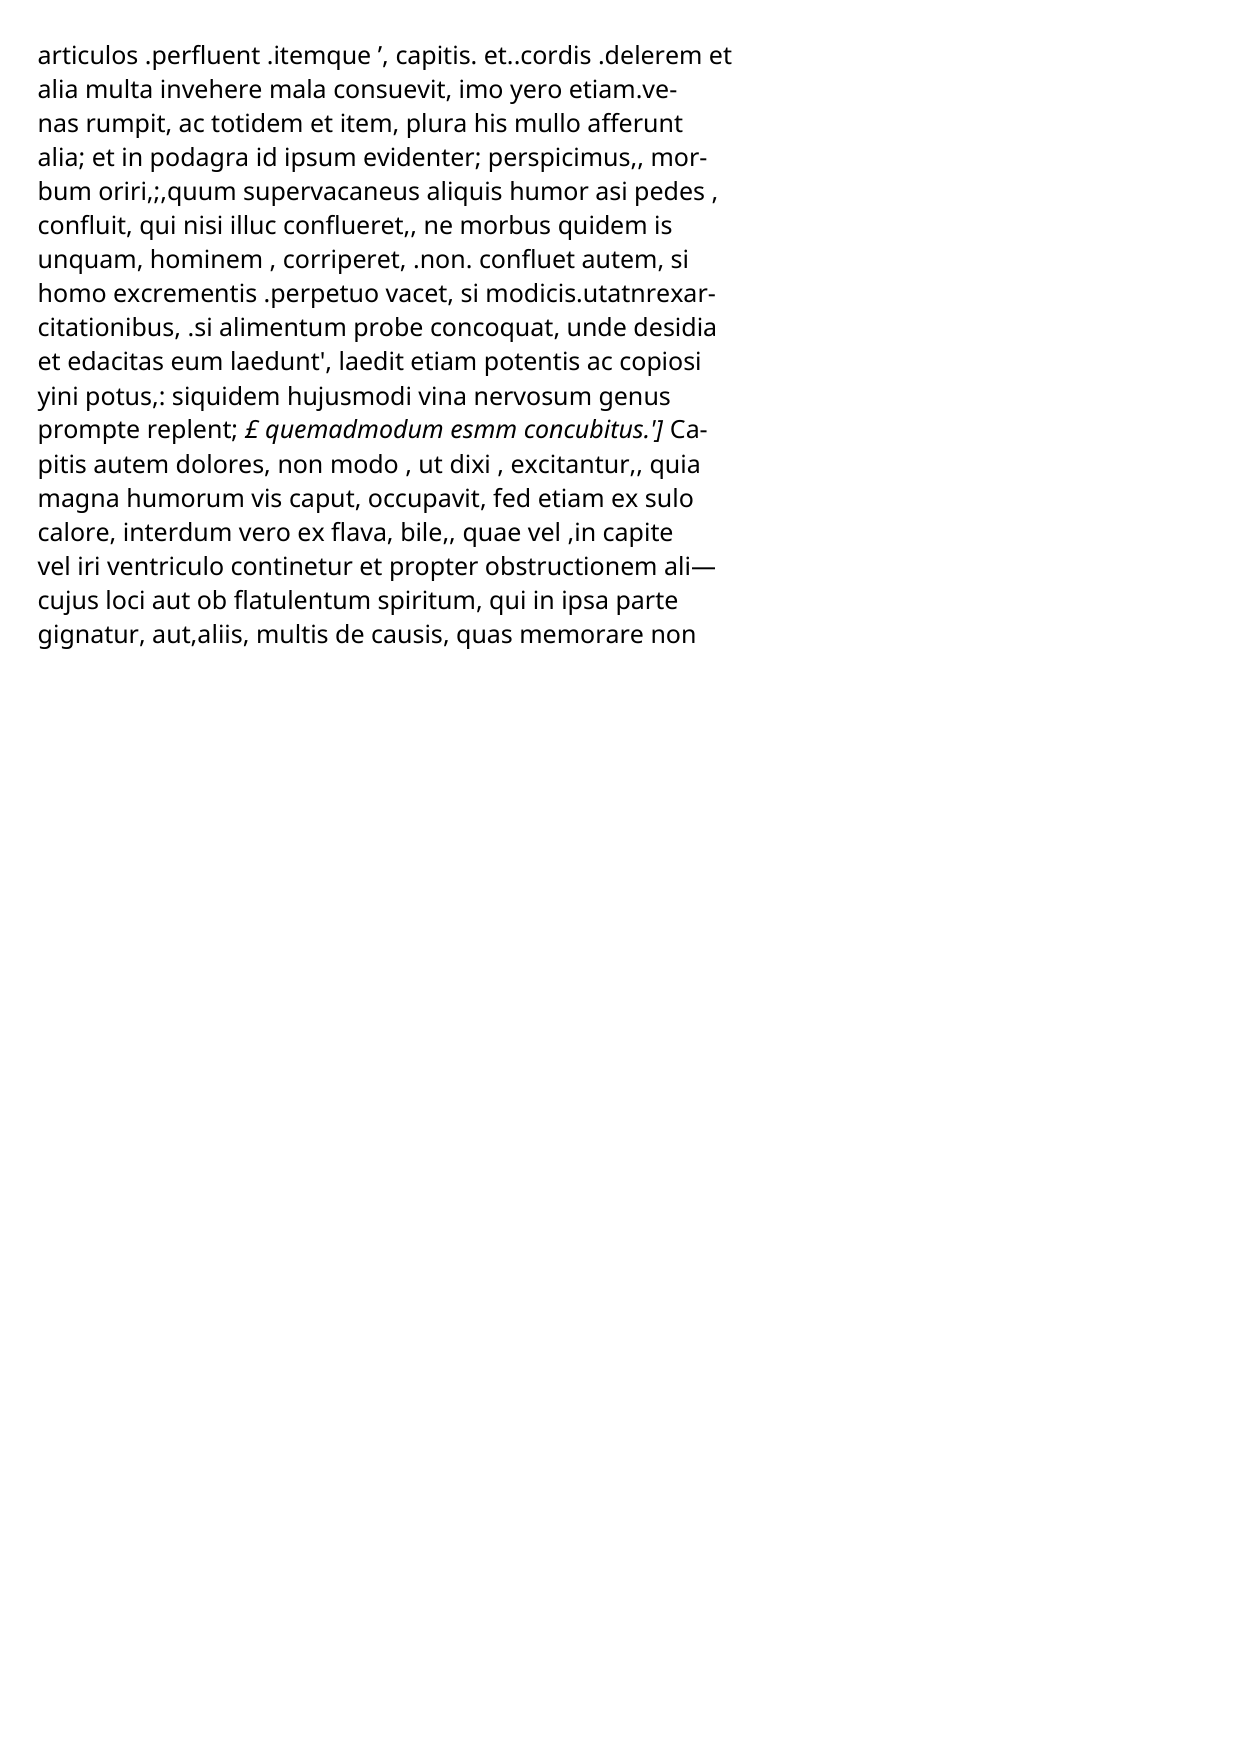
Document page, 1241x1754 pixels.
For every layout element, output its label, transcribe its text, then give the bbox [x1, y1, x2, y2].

text articulos .perfluent .itemque ’, capitis. et..cordis .delerem et alia multa invehere mala consuevit, imo yero etiam.ve- nas rumpit, ac totidem et item, plura his mullo afferunt alia; et in podagra id ipsum evidenter; perspicimus,, mor- bum oriri,;,quum supervacaneus aliquis humor asi pedes , confluit, qui nisi illuc conflueret,, ne morbus quidem is unquam, hominem , corriperet, .non. confluet autem, si homo excrementis .perpetuo vacet, si modicis.utatnrexar- citationibus, .si alimentum probe concoquat, unde desidia et edacitas eum laedunt', laedit etiam potentis ac copiosi yini potus,: siquidem hujusmodi vina nervosum genus prompte replent; £ quemadmodum esmm concubitus.'] Ca- pitis autem dolores, non modo , ut dixi , excitantur,, quia magna humorum vis caput, occupavit, fed etiam ex sulo calore, interdum vero ex flava, bile,, quae vel ,in capite vel iri ventriculo continetur et propter obstructionem ali— cujus loci aut ob flatulentum spiritum, qui in ipsa parte gignatur, aut,aliis, multis de causis, quas memorare non [37, 37, 1203, 651]
